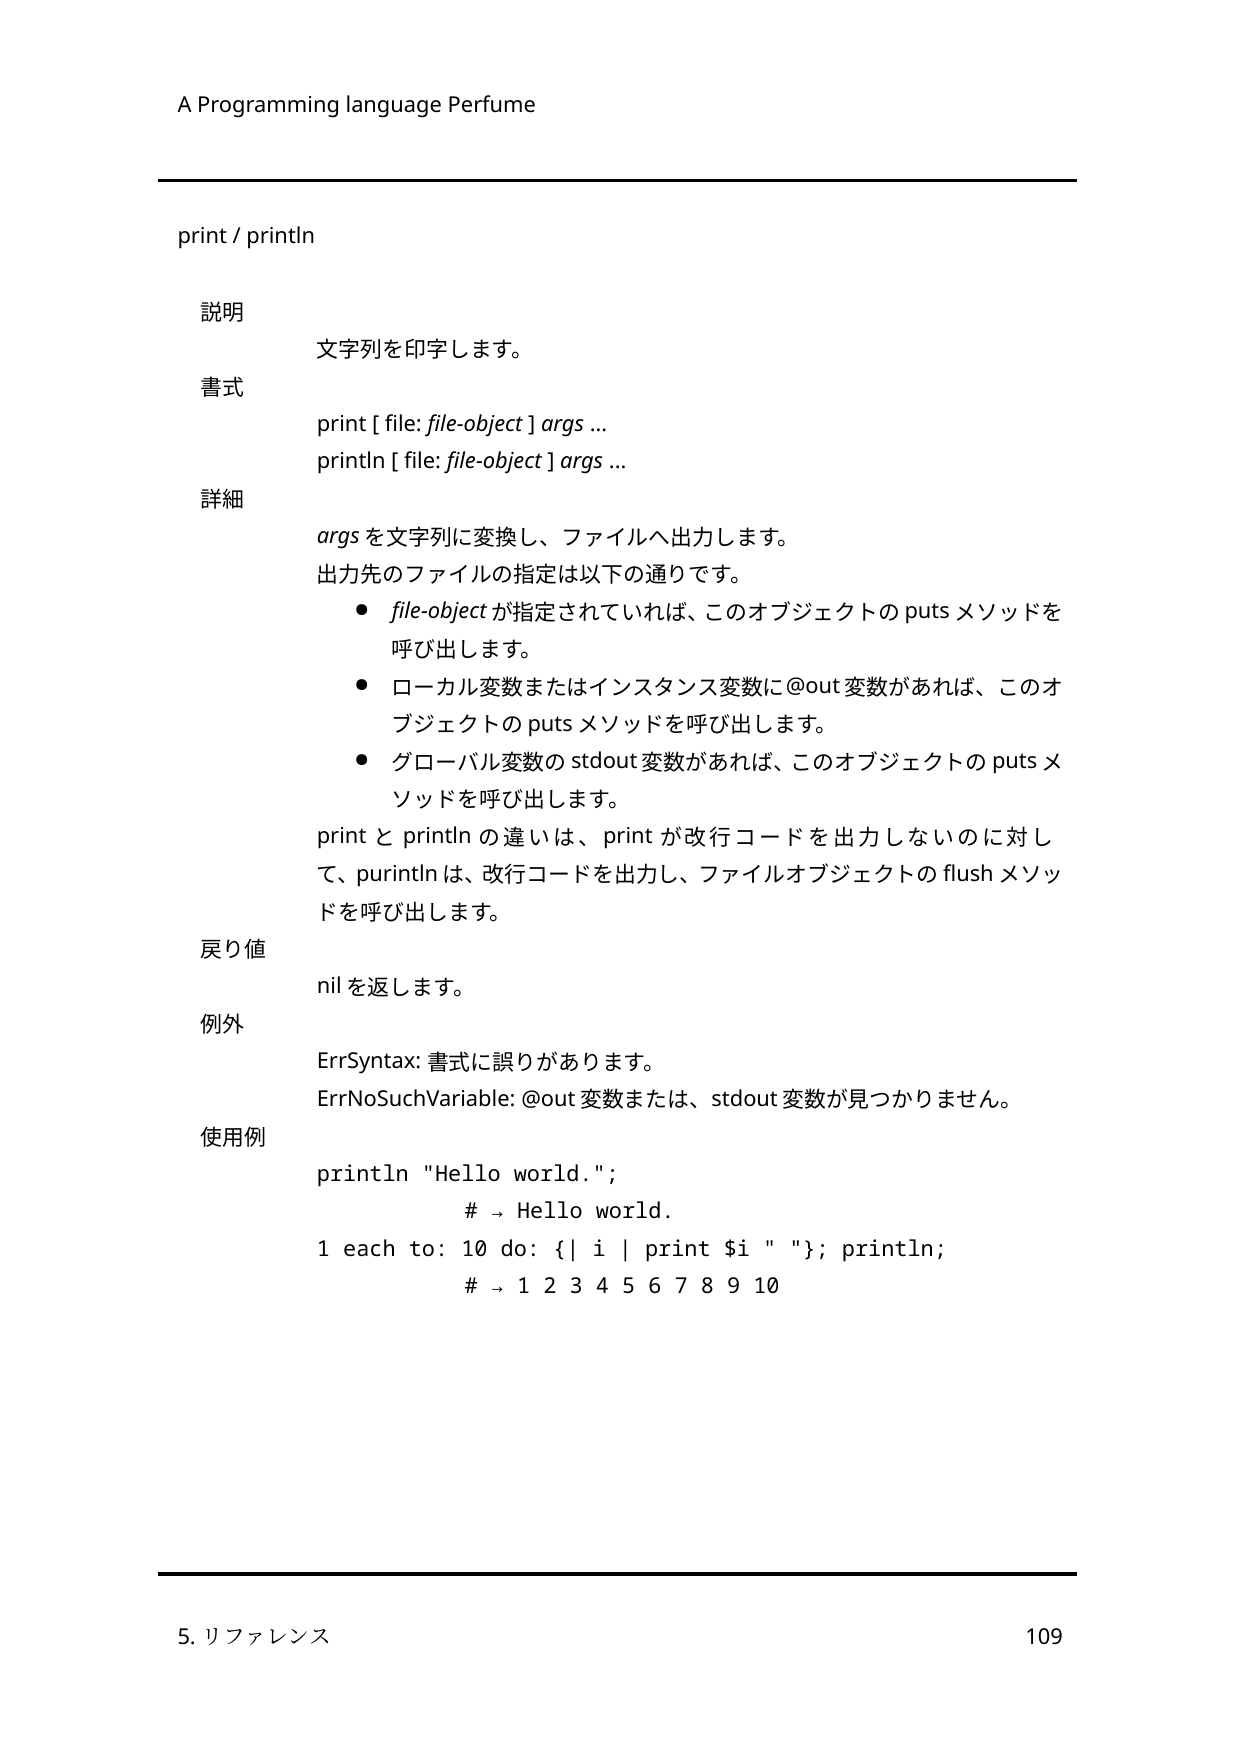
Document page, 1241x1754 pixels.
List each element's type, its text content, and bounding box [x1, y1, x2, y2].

table_cell nilを返します。 [317, 929, 1063, 1004]
table_cell argsを文字列に変換し、ファイルへ出力します。 出力先のファイルの指定は以下の通りです。 file-objectが指定されていれば、このオブジェクトのputsメソッドを呼び出します。 ローカル変数またはインスタンス変数に@out変数があれば、このオブジェクトのputsメソッドを呼び出します。 グローバル変数のstdout変数があれば、このオブジェクトのputsメソッドを呼び出します。 printとprintlnの違いは、printが改行コードを出力しないのに対して、purintlnは、改行コードを出力し、ファイルオブジェクトのflushメソッドを呼び出します。 [317, 479, 1063, 929]
table_cell 例外 [200, 1004, 317, 1117]
table_cell print [ file: file-object ] args ... println [ file: file-object ] args ... [317, 367, 1063, 479]
table_cell println "Hello world."; # → Hello world. 1 each to: 10 do: {| i | print $i " "}; println; # → 1 2 3 4 5 6 7 8 9 10 [317, 1117, 1063, 1304]
table_cell ErrSyntax: 書式に誤りがあります。 ErrNoSuchVariable: @out変数または、stdout変数が見つかりません。 [317, 1004, 1063, 1117]
table_cell 使用例 [200, 1117, 317, 1304]
table_cell 詳細 [200, 479, 317, 929]
table_cell 戻り値 [200, 929, 317, 1004]
subtitle print / println [177, 217, 1063, 254]
table_header 説明 [200, 292, 317, 367]
table_cell 書式 [200, 367, 317, 479]
table_header 文字列を印字します。 [317, 292, 1063, 367]
